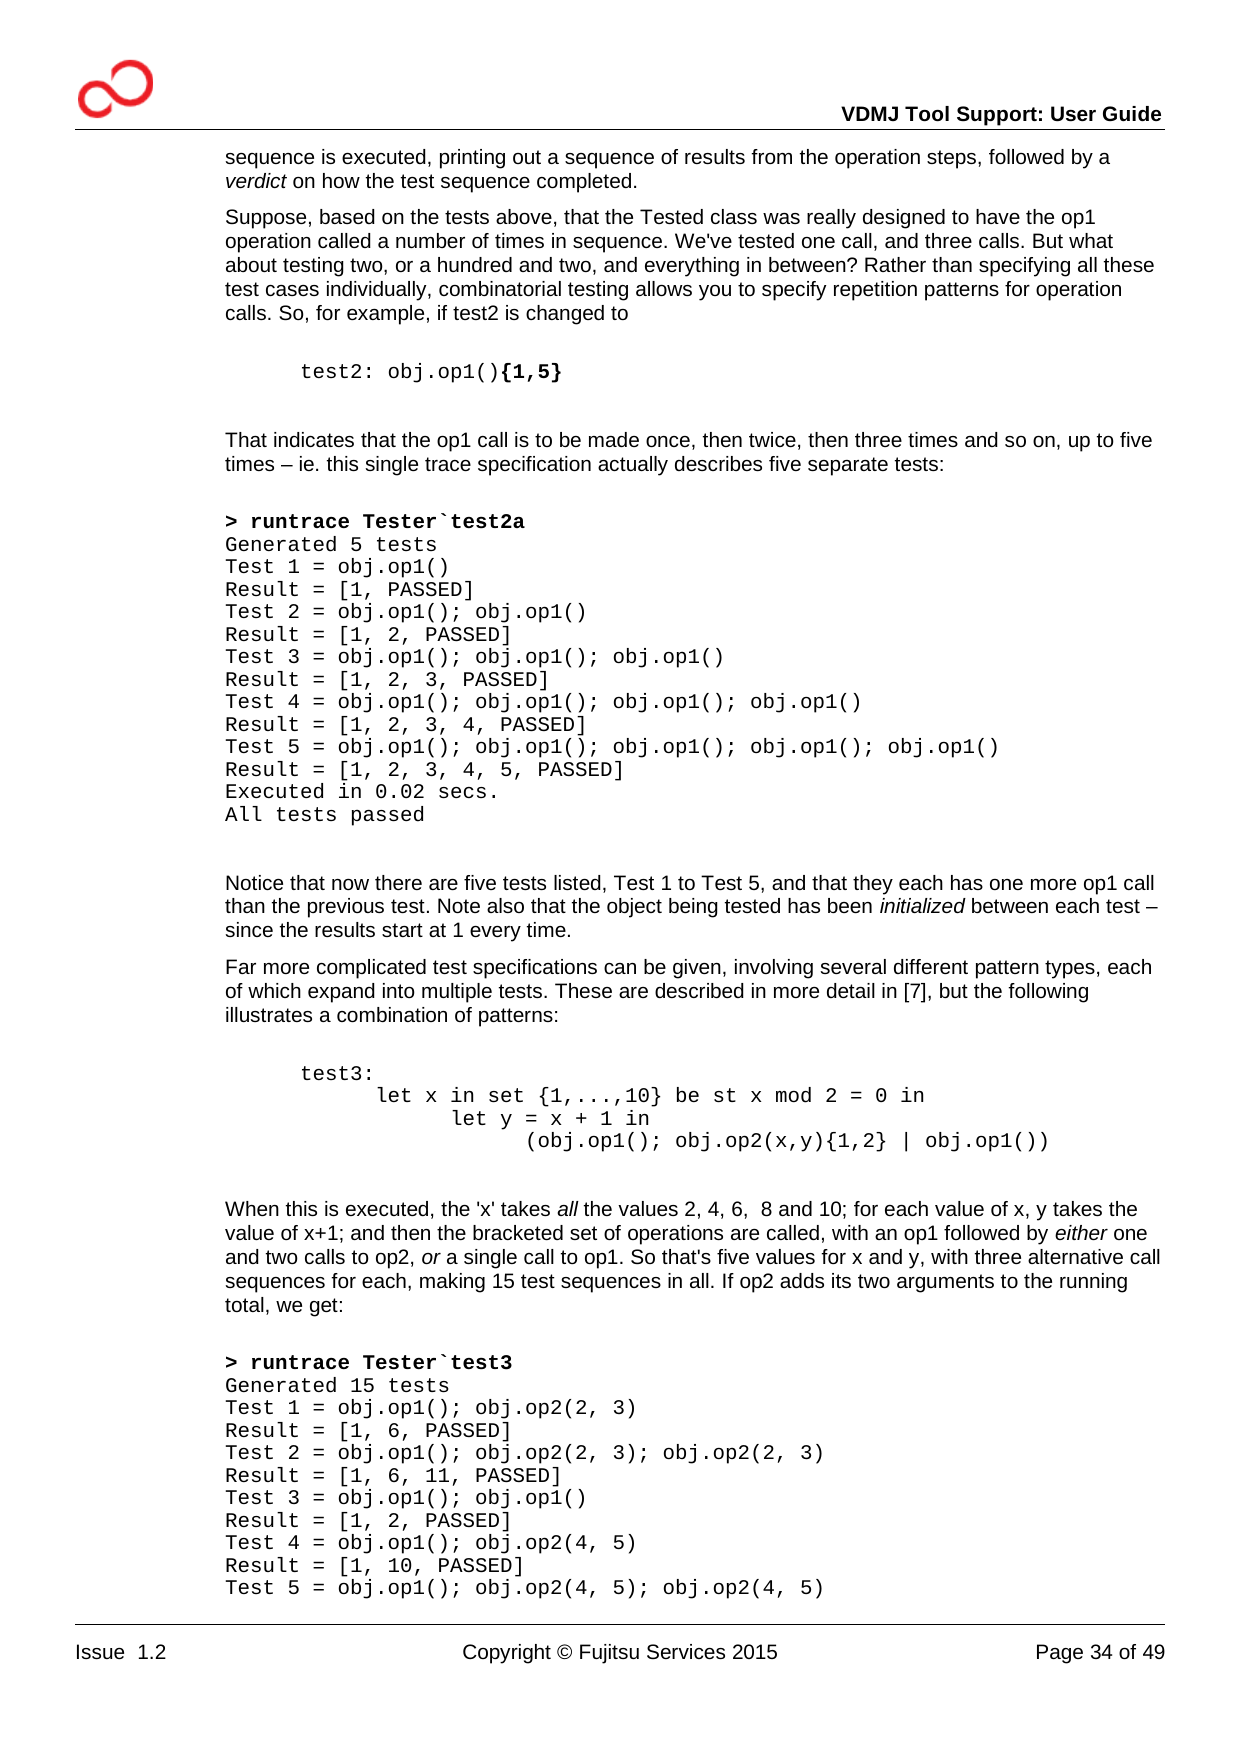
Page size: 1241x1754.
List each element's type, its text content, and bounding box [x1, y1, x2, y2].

text Result = [1, 2, 3, PASSED] [225, 668, 1165, 691]
text Result = [1, 6, 11, PASSED] [225, 1464, 1165, 1487]
text Result = [1, 2, PASSED] [225, 623, 1165, 646]
text > runtrace Tester`test3 [225, 1352, 1165, 1374]
text Test 4 = obj.op1(); obj.op1(); obj.op1(); obj.op1() [225, 691, 1165, 713]
text Test 4 = obj.op1(); obj.op2(4, 5) [225, 1532, 1165, 1554]
text Test 3 = obj.op1(); obj.op1() [225, 1487, 1165, 1509]
text Test 5 = obj.op1(); obj.op2(4, 5); obj.op2(4, 5) [225, 1577, 1165, 1599]
text Result = [1, 2, 3, 4, 5, PASSED] [225, 758, 1165, 781]
text (obj.op1(); obj.op2(x,y){1,2} | obj.op1()) [225, 1129, 1165, 1152]
text Result = [1, 2, PASSED] [225, 1509, 1165, 1532]
text Suppose, based on the tests above, that the Tested class was really designed to have the op1 operation called a number of times in sequence. We've tested one call, and three calls. But what about testing two, or a hundred and two, and everything in between? Rather than specifying all these test cases individually, combinatorial testing allows you to specify repetition patterns for operation calls. So, for example, if test2 is changed to [225, 206, 1165, 325]
text Test 3 = obj.op1(); obj.op1(); obj.op1() [225, 646, 1165, 668]
text When this is executed, the 'x' takes all the values 2, 4, 6, 8 and 10; for each value of x, y takes the value of x+1; and then the bracketed set of operations are called, with an op1 followed by either one and two calls to op2, or a single call to op1. So that's five values for x and y, with three alternative call sequences for each, making 15 test sequences in all. If op2 adds its two arguments to the running total, we get: [225, 1197, 1165, 1317]
text Executed in 0.02 secs. [225, 781, 1165, 803]
text let y = x + 1 in [225, 1107, 1165, 1129]
text > runtrace Tester`test2a [225, 511, 1165, 533]
text Result = [1, 6, PASSED] [225, 1419, 1165, 1442]
text test2: obj.op1(){1,5} [225, 360, 1165, 383]
text Result = [1, 10, PASSED] [225, 1554, 1165, 1577]
text Far more complicated test specifications can be given, involving several different pattern types, each of which expand into multiple tests. These are described in more detail in [7], but the following illustrates a combination of patterns: [225, 955, 1165, 1027]
text Result = [1, 2, 3, 4, PASSED] [225, 713, 1165, 736]
text let x in set {1,...,10} be st x mod 2 = 0 in [225, 1084, 1165, 1107]
text sequence is executed, printing out a sequence of results from the operation steps, followed by a verdict on how the test sequence completed. [225, 145, 1165, 193]
text test3: [225, 1062, 1165, 1084]
text Test 1 = obj.op1(); obj.op2(2, 3) [225, 1397, 1165, 1419]
text All tests passed [225, 803, 1165, 826]
text Notice that now there are five tests listed, Test 1 to Test 5, and that they each has one more op1 call than the previous test. Note also that the object being tested has been initialized between each test – since the results start at 1 every time. [225, 871, 1165, 943]
text Result = [1, PASSED] [225, 578, 1165, 601]
picture [78, 52, 153, 128]
text Test 1 = obj.op1() [225, 556, 1165, 578]
text Test 2 = obj.op1(); obj.op2(2, 3); obj.op2(2, 3) [225, 1442, 1165, 1464]
text Generated 5 tests [225, 533, 1165, 556]
text That indicates that the op1 call is to be made once, then twice, then three times and so on, up to five times – ie. this single trace specification actually describes five separate tests: [225, 428, 1165, 476]
text Test 2 = obj.op1(); obj.op1() [225, 601, 1165, 623]
text Generated 15 tests [225, 1374, 1165, 1397]
text Test 5 = obj.op1(); obj.op1(); obj.op1(); obj.op1(); obj.op1() [225, 736, 1165, 758]
